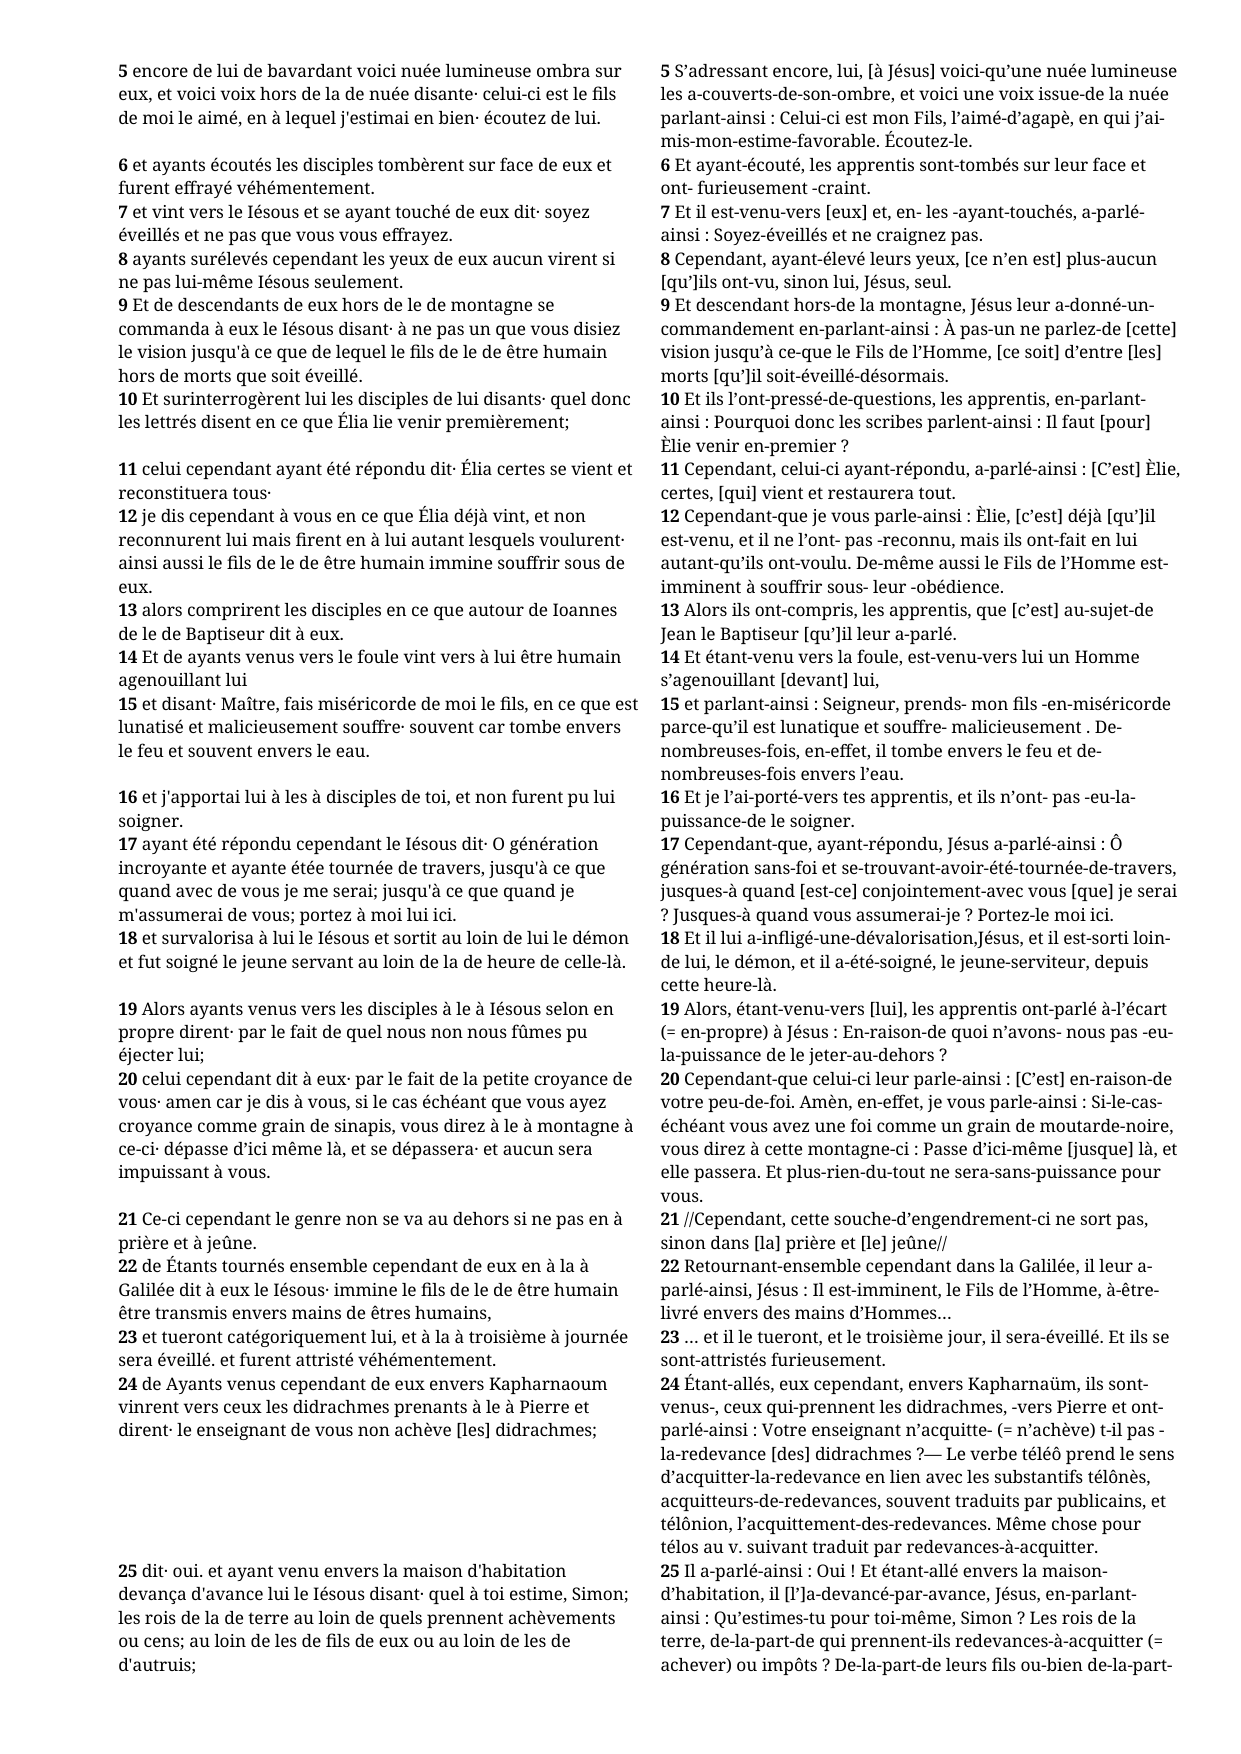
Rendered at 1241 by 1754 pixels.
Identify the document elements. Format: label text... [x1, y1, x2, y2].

table_cell 22 de Étants tournés ensemble cependant de eux en à la à Galilée dit à eux le Iésous· immine le fils de le de être humain être transmis envers mains de êtres humains, [118, 1254, 639, 1325]
table_cell 6 et ayants écoutés les disciples tombèrent sur face de eux et furent effrayé véhémentement. [118, 153, 639, 200]
table_cell 16 et j'apportai lui à les à disciples de toi, et non furent pu lui soigner. [118, 786, 639, 832]
table_cell [639, 153, 660, 200]
table_cell 15 et disant· Maître, fais miséricorde de moi le fils, en ce que est lunatisé et malicieusement souffre· souvent car tombe envers le feu et souvent envers le eau. [118, 692, 639, 786]
table_cell 20 Cependant-que celui-ci leur parle-ainsi : [C’est] en-raison-de votre peu-de-foi. Amèn, en-effet, je vous parle-ainsi : Si-le-cas-échéant vous avez une foi comme un grain de moutarde-noire, vous direz à cette montagne-ci : Passe d’ici-même [jusque] là, et elle passera. Et plus-rien-du-tout ne sera-sans-puissance pour vous. [660, 1067, 1181, 1207]
table_cell 14 Et étant-venu vers la foule, est-venu-vers lui un Homme s’agenouillant [devant] lui, [660, 645, 1181, 692]
table_cell 24 Étant-allés, eux cependant, envers Kapharnaüm, ils sont-venus-, ceux qui-prennent les didrachmes, -vers Pierre et ont-parlé-ainsi : Votre enseignant n’acquitte- (= n’achève) t-il pas -la-redevance [des] didrachmes ?— Le verbe téléô prend le sens d’acquitter-la-redevance en lien avec les substantifs télônès, acquitteurs-de-redevances, souvent traduits par publicains, et télônion, l’acquittement-des-redevances. Même chose pour télos au v. suivant traduit par redevances-à-acquitter. [660, 1372, 1181, 1559]
table_cell [639, 59, 660, 153]
table_cell 17 ayant été répondu cependant le Iésous dit· O génération incroyante et ayante étée tournée de travers, jusqu'à ce que quand avec de vous je me serai; jusqu'à ce que quand je m'assumerai de vous; portez à moi lui ici. [118, 833, 639, 926]
table_cell 5 S’adressant encore, lui, [à Jésus] voici-qu’une nuée lumineuse les a-couverts-de-son-ombre, et voici une voix issue-de la nuée parlant-ainsi : Celui-ci est mon Fils, l’aimé-d’agapè, en qui j’ai-mis-mon-estime-favorable. Écoutez-le. [660, 59, 1181, 153]
table_cell [639, 1559, 660, 1676]
table_cell [639, 504, 660, 598]
table_cell 11 celui cependant ayant été répondu dit· Élia certes se vient et reconstituera tous· [118, 458, 639, 504]
table_cell 13 alors comprirent les disciples en ce que autour de Ioannes de le de Baptiseur dit à eux. [118, 598, 639, 645]
table_cell [639, 294, 660, 387]
table_cell [639, 1067, 660, 1207]
table_cell 10 Et surinterrogèrent lui les disciples de lui disants· quel donc les lettrés disent en ce que Élia lie venir premièrement; [118, 387, 639, 457]
table_cell 21 Ce-ci cependant le genre non se va au dehors si ne pas en à prière et à jeûne. [118, 1208, 639, 1254]
table_cell [639, 1254, 660, 1325]
table_cell 12 Cependant-que je vous parle-ainsi : Èlie, [c’est] déjà [qu’]il est-venu, et il ne l’ont- pas -reconnu, mais ils ont-fait en lui autant-qu’ils ont-voulu. De-même aussi le Fils de l’Homme est-imminent à souffrir sous- leur -obédience. [660, 504, 1181, 598]
table_cell 23 et tueront catégoriquement lui, et à la à troisième à journée sera éveillé. et furent attristé véhémentement. [118, 1325, 639, 1372]
table_cell [639, 1208, 660, 1254]
table_cell 9 Et de descendants de eux hors de le de montagne se commanda à eux le Iésous disant· à ne pas un que vous disiez le vision jusqu'à ce que de lequel le fils de le de être humain hors de morts que soit éveillé. [118, 294, 639, 387]
table_cell 19 Alors ayants venus vers les disciples à le à Iésous selon en propre dirent· par le fait de quel nous non nous fûmes pu éjecter lui; [118, 997, 639, 1067]
table_cell 20 celui cependant dit à eux· par le fait de la petite croyance de vous· amen car je dis à vous, si le cas échéant que vous ayez croyance comme grain de sinapis, vous direz à le à montagne à ce-ci· dépasse d’ici même là, et se dépassera· et aucun sera impuissant à vous. [118, 1067, 639, 1207]
table_cell 16 Et je l’ai-porté-vers tes apprentis, et ils n’ont- pas -eu-la-puissance-de le soigner. [660, 786, 1181, 832]
table_cell [639, 598, 660, 645]
table_cell 9 Et descendant hors-de la montagne, Jésus leur a-donné-un-commandement en-parlant-ainsi : À pas-un ne parlez-de [cette] vision jusqu’à ce-que le Fils de l’Homme, [ce soit] d’entre [les] morts [qu’]il soit-éveillé-désormais. [660, 294, 1181, 387]
table_cell [639, 926, 660, 997]
table_cell 18 et survalorisa à lui le Iésous et sortit au loin de lui le démon et fut soigné le jeune servant au loin de la de heure de celle-là. [118, 926, 639, 997]
table_cell [639, 387, 660, 457]
table_cell 24 de Ayants venus cependant de eux envers Kapharnaoum vinrent vers ceux les didrachmes prenants à le à Pierre et dirent· le enseignant de vous non achève [les] didrachmes; [118, 1372, 639, 1559]
table_cell 21 //Cependant, cette souche-d’engendrement-ci ne sort pas, sinon dans [la] prière et [le] jeûne// [660, 1208, 1181, 1254]
table_cell 11 Cependant, celui-ci ayant-répondu, a-parlé-ainsi : [C’est] Èlie, certes, [qui] vient et restaurera tout. [660, 458, 1181, 504]
table_cell 25 Il a-parlé-ainsi : Oui ! Et étant-allé envers la maison-d’habitation, il [l’]a-devancé-par-avance, Jésus, en-parlant-ainsi : Qu’estimes-tu pour toi-même, Simon ? Les rois de la terre, de-la-part-de qui prennent-ils redevances-à-acquitter (= achever) ou impôts ? De-la-part-de leurs fils ou-bien de-la-part-d’autrui ? [660, 1559, 1181, 1676]
table_cell [639, 997, 660, 1067]
table_cell [639, 786, 660, 832]
table_cell 18 Et il lui a-infligé-une-dévalorisation,Jésus, et il est-sorti loin-de lui, le démon, et il a-été-soigné, le jeune-serviteur, depuis cette heure-là. [660, 926, 1181, 997]
table_cell 25 dit· oui. et ayant venu envers la maison d'habitation devança d'avance lui le Iésous disant· quel à toi estime, Simon; les rois de la de terre au loin de quels prennent achèvements ou cens; au loin de les de fils de eux ou au loin de les de d'autruis; [118, 1559, 639, 1676]
table_cell 15 et parlant-ainsi : Seigneur, prends- mon fils -en-miséricorde parce-qu’il est lunatique et souffre- malicieusement . De-nombreuses-fois, en-effet, il tombe envers le feu et de-nombreuses-fois envers l’eau. [660, 692, 1181, 786]
table_cell 23 … et il le tueront, et le troisième jour, il sera-éveillé. Et ils se sont-attristés furieusement. [660, 1325, 1181, 1372]
table_cell 7 Et il est-venu-vers [eux] et, en- les -ayant-touchés, a-parlé-ainsi : Soyez-éveillés et ne craignez pas. [660, 200, 1181, 247]
table_cell [639, 1325, 660, 1372]
table_cell [639, 692, 660, 786]
table_cell 10 Et ils l’ont-pressé-de-questions, les apprentis, en-parlant-ainsi : Pourquoi donc les scribes parlent-ainsi : Il faut [pour] Èlie venir en-premier ? [660, 387, 1181, 457]
table_cell 5 encore de lui de bavardant voici nuée lumineuse ombra sur eux, et voici voix hors de la de nuée disante· celui-ci est le fils de moi le aimé, en à lequel j'estimai en bien· écoutez de lui. [118, 59, 639, 153]
table_cell 8 Cependant, ayant-élevé leurs yeux, [ce n’en est] plus-aucun [qu’]ils ont-vu, sinon lui, Jésus, seul. [660, 247, 1181, 293]
table_cell [639, 1372, 660, 1559]
table_cell 22 Retournant-ensemble cependant dans la Galilée, il leur a-parlé-ainsi, Jésus : Il est-imminent, le Fils de l’Homme, à-être-livré envers des mains d’Hommes… [660, 1254, 1181, 1325]
table_cell 19 Alors, étant-venu-vers [lui], les apprentis ont-parlé à-l’écart (= en-propre) à Jésus : En-raison-de quoi n’avons- nous pas -eu-la-puissance de le jeter-au-dehors ? [660, 997, 1181, 1067]
table_cell 13 Alors ils ont-compris, les apprentis, que [c’est] au-sujet-de Jean le Baptiseur [qu’]il leur a-parlé. [660, 598, 1181, 645]
table_cell 12 je dis cependant à vous en ce que Élia déjà vint, et non reconnurent lui mais firent en à lui autant lesquels voulurent· ainsi aussi le fils de le de être humain immine souffrir sous de eux. [118, 504, 639, 598]
table_cell 8 ayants surélevés cependant les yeux de eux aucun virent si ne pas lui-même Iésous seulement. [118, 247, 639, 293]
table_cell [639, 645, 660, 692]
table_cell [639, 833, 660, 926]
table_cell [639, 458, 660, 504]
table_cell 7 et vint vers le Iésous et se ayant touché de eux dit· soyez éveillés et ne pas que vous vous effrayez. [118, 200, 639, 247]
table_cell [639, 247, 660, 293]
table_cell [639, 200, 660, 247]
table_cell 6 Et ayant-écouté, les apprentis sont-tombés sur leur face et ont- furieusement -craint. [660, 153, 1181, 200]
table_cell 14 Et de ayants venus vers le foule vint vers à lui être humain agenouillant lui [118, 645, 639, 692]
table_cell 17 Cependant-que, ayant-répondu, Jésus a-parlé-ainsi : Ô génération sans-foi et se-trouvant-avoir-été-tournée-de-travers, jusques-à quand [est-ce] conjointement-avec vous [que] je serai ? Jusques-à quand vous assumerai-je ? Portez-le moi ici. [660, 833, 1181, 926]
